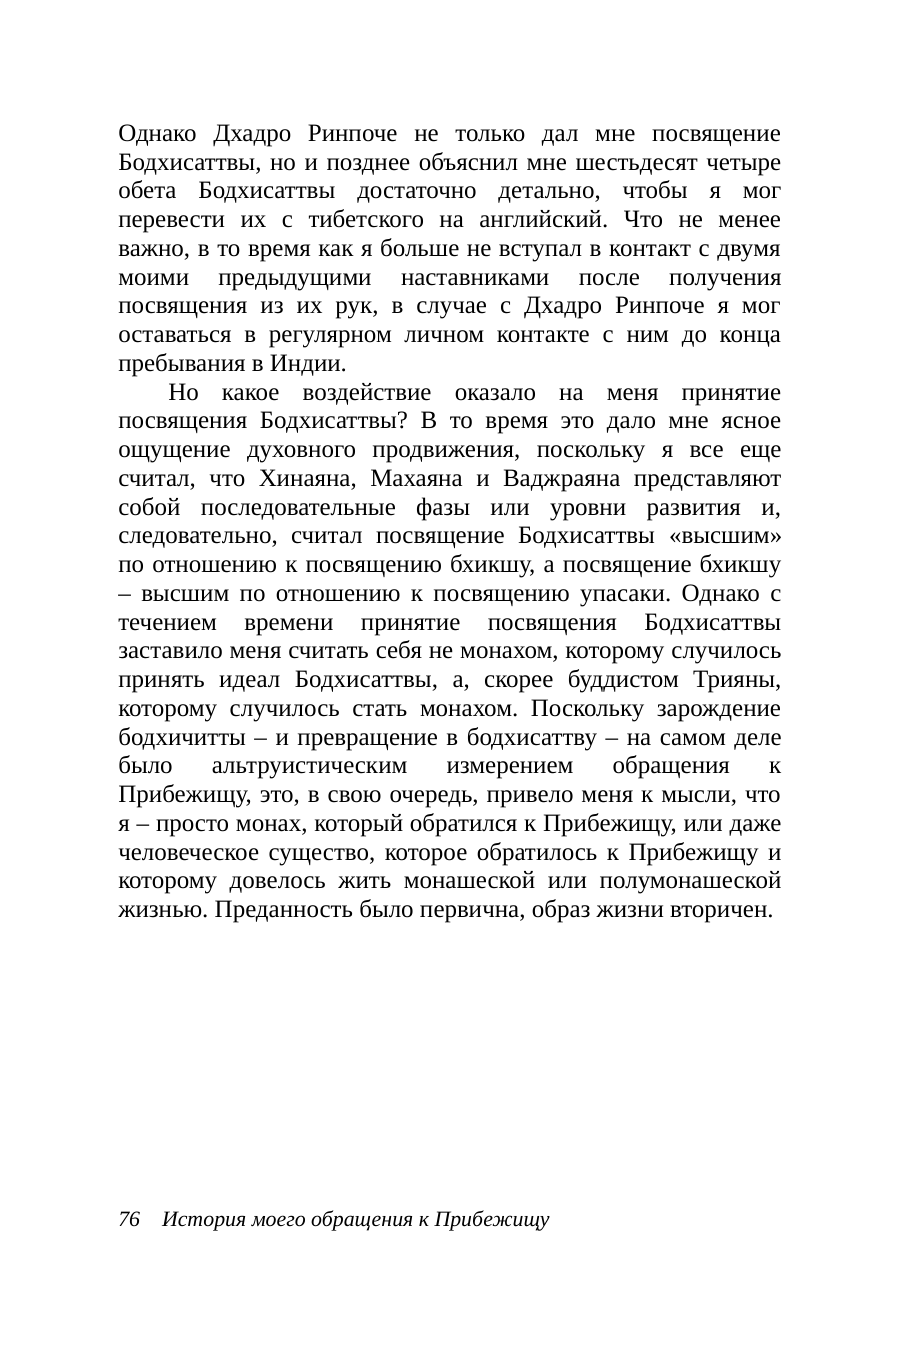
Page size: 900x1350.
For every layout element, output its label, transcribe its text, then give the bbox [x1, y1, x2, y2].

text Однако Дхадро Ринпоче не только дал мне посвящение Бодхисаттвы, но и позднее объяснил мне шестьдесят четыре обета Бодхисаттвы достаточно детально, чтобы я мог перевести их с тибетского на английский. Что не менее важно, в то время как я больше не вступал в контакт с двумя моими предыдущими наставниками после получения посвящения из их рук, в случае с Дхадро Ринпоче я мог оставаться в регулярном личном контакте с ним до конца пребывания в Индии. [118, 118, 782, 377]
text Но какое воздействие оказало на меня принятие посвящения Бодхисаттвы? В то время это дало мне ясное ощущение духовного продвижения, поскольку я все еще считал, что Хинаяна, Махаяна и Ваджраяна представляют собой последовательные фазы или уровни развития и, следовательно, считал посвящение Бодхисаттвы «высшим» по отношению к посвящению бхикшу, а посвящение бхикшу – высшим по отношению к посвящению упасаки. Однако с течением времени принятие посвящения Бодхисаттвы заставило меня считать себя не монахом, которому случилось принять идеал Бодхисаттвы, а, скорее буддистом Трияны, которому случилось стать монахом. Поскольку зарождение бодхичитты – и превращение в бодхисаттву – на самом деле было альтруистическим измерением обращения к Прибежищу, это, в свою очередь, привело меня к мысли, что я – просто монах, который обратился к Прибежищу, или даже человеческое существо, которое обратилось к Прибежищу и которому довелось жить монашеской или полумонашеской жизнью. Преданность было первична, образ жизни вторичен. [118, 377, 782, 923]
